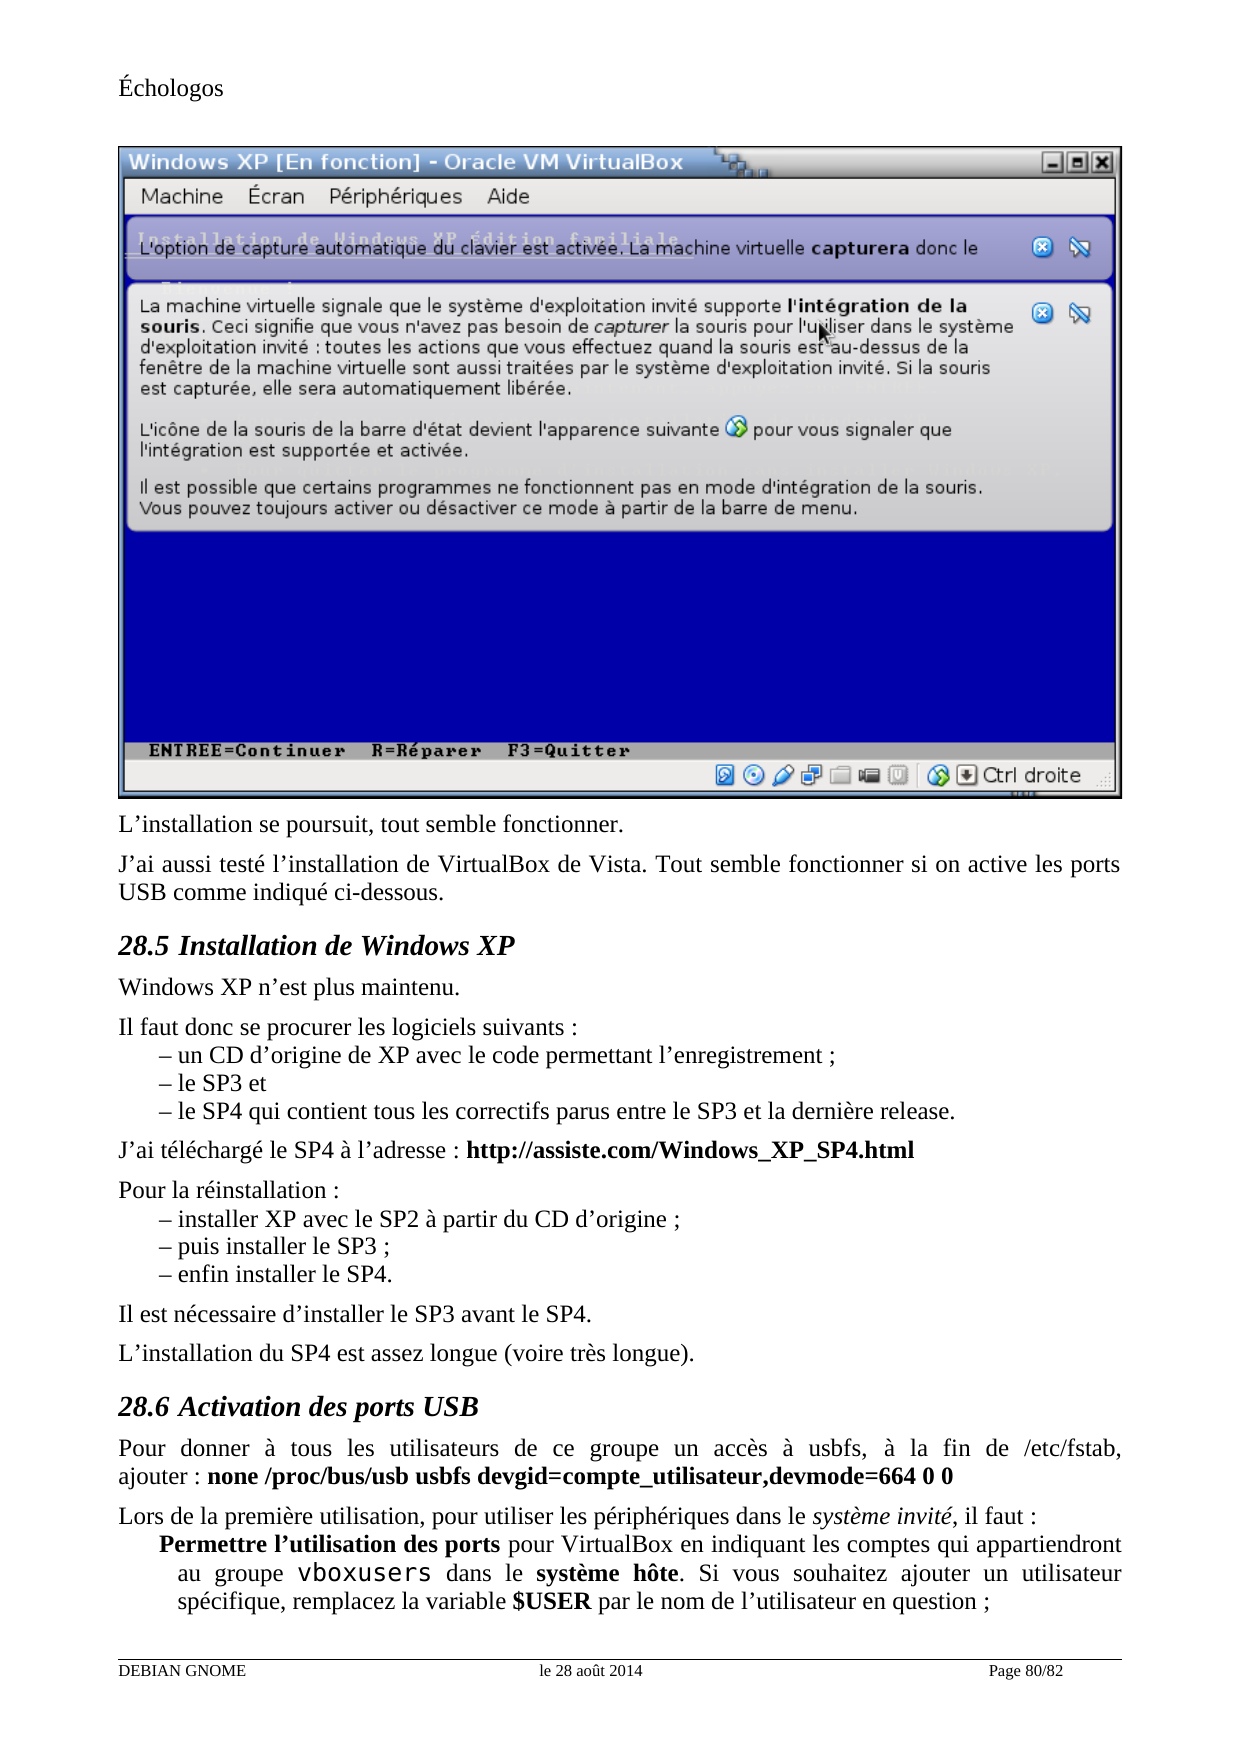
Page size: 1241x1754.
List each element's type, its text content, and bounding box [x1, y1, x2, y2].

subtitle Installation de Windows XP [118, 929, 1122, 961]
subtitle Activation des ports USB [118, 1391, 1122, 1423]
text – le SP4 qui contient tous les correctifs parus entre le SP3 et la dernière release. [159, 1097, 1122, 1125]
text – un CD d’origine de XP avec le code permettant l’enregistrement ; [159, 1042, 1122, 1069]
text – le SP3 et [159, 1069, 1122, 1097]
text – enfin installer le SP4. [159, 1260, 1122, 1288]
text Permettre l’utilisation des ports pour VirtualBox en indiquant les comptes qui appartiendront au groupe vboxusers dans le système hôte. Si vous souhaitez ajouter un utilisateur spécifique, remplacez la variable $USER par le nom de l’utilisateur en question ; [159, 1531, 1122, 1615]
text Windows XP n’est plus maintenu. [118, 973, 1122, 1001]
text L’installation se poursuit, tout semble fonctionner. [118, 811, 1122, 838]
text Il faut donc se procurer les logiciels suivants : [118, 1013, 1122, 1040]
text Pour la réinstallation : [118, 1176, 1122, 1204]
text – installer XP avec le SP2 à partir du CD d’origine ; [159, 1205, 1122, 1232]
text Pour donner à tous les utilisateurs de ce groupe un accès à usbfs, à la fin de /etc/fstab, ajouter : none /proc/bus/usb usbfs devgid=compte_utilisateur,devmode=664 0 0 [118, 1434, 1122, 1490]
picture [118, 146, 1123, 799]
text – puis installer le SP3 ; [159, 1232, 1122, 1260]
text Il est nécessaire d’installer le SP3 avant le SP4. [118, 1300, 1122, 1327]
text J’ai téléchargé le SP4 à l’adresse : http://assiste.com/Windows_XP_SP4.html [118, 1136, 1122, 1164]
text Lors de la première utilisation, pour utiliser les périphériques dans le système invité, il faut : [118, 1502, 1122, 1529]
text L’installation du SP4 est assez longue (voire très longue). [118, 1339, 1122, 1367]
text J’ai aussi testé l’installation de VirtualBox de Vista. Tout semble fonctionner si on active les ports USB comme indiqué ci-dessous. [118, 850, 1122, 906]
